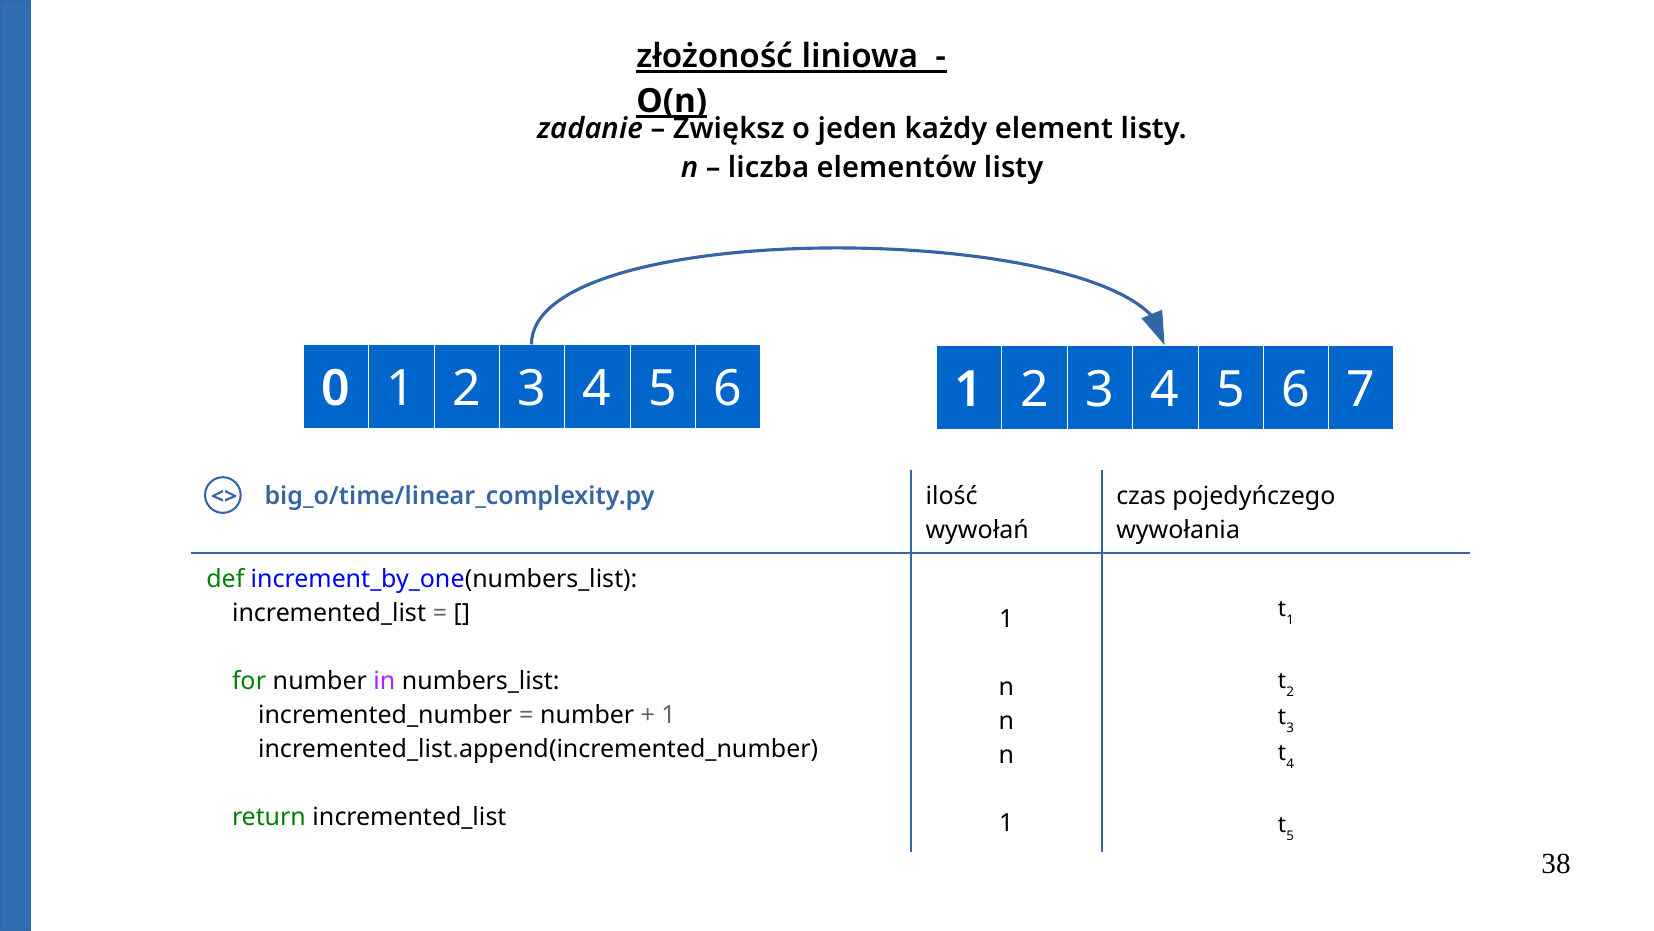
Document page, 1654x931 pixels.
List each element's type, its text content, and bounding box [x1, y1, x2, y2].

table_header 4 [565, 345, 630, 428]
text_box <> [196, 472, 253, 519]
table_header 0 [304, 345, 368, 428]
text_box [0, 0, 31, 931]
table_header big_o/time/linear_complexity.py [191, 470, 910, 552]
table_header 4 [1133, 346, 1198, 429]
text_box zadanie – Zwiększ o jeden każdy element listy. n – liczba elementów listy [522, 99, 1132, 188]
table_header 5 [631, 345, 695, 428]
table_header 2 [435, 345, 499, 428]
table_cell t1 t2 t3 t4 t5 [1103, 554, 1470, 852]
table_header 1 [369, 345, 434, 428]
table_header 2 [1002, 346, 1067, 429]
table_cell 1 n n n 1 [912, 554, 1101, 852]
table_header 1 [937, 346, 1001, 429]
table_header 5 [1199, 346, 1263, 429]
text_box złożoność liniowa - O(n) [621, 24, 1032, 83]
table_header 3 [500, 345, 564, 428]
table_header 3 [1068, 346, 1132, 429]
table_header 6 [1264, 346, 1328, 429]
table_header ilość wywołań [912, 470, 1101, 552]
table_header 7 [1329, 346, 1393, 429]
table_header 6 [696, 345, 760, 428]
table_header czas pojedyńczego wywołania [1103, 470, 1470, 552]
table_cell def increment_by_one(numbers_list): incremented_list = [] for number in numbers_list: incremented_number = number + 1 incremented_list.append(incremented_number) return incremented_list [191, 554, 910, 852]
